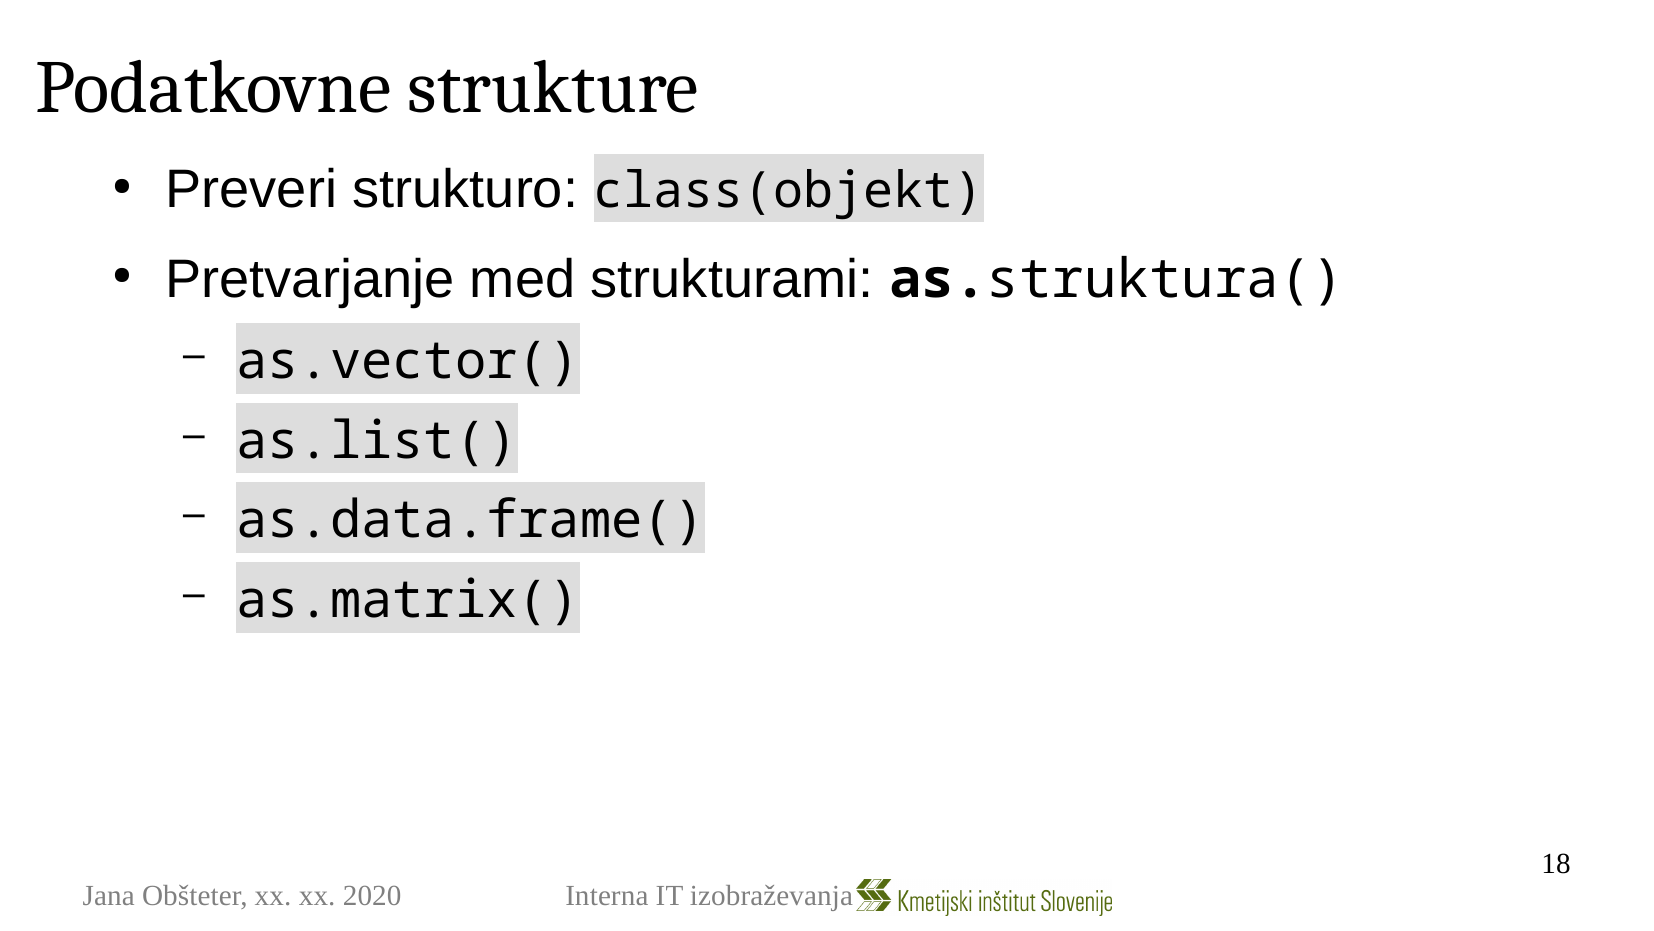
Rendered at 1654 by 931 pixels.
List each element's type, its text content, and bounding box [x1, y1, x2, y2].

picture [856, 879, 1112, 916]
title Podatkovne strukture [35, 21, 1524, 154]
list Preveri strukturo: class(objekt) Pretvarjanje med strukturami: as.struktura() as.vector() as.list() as.data.frame() as.matrix() [94, 153, 1583, 758]
